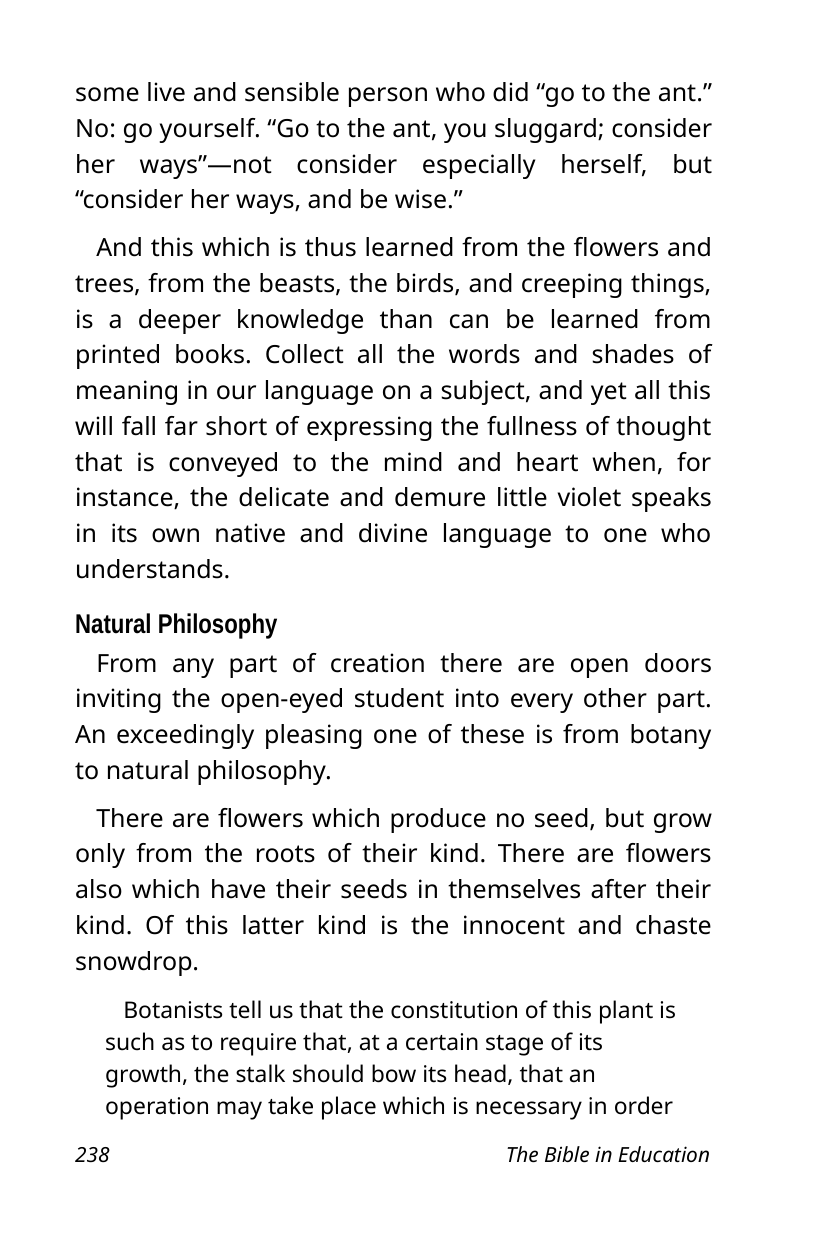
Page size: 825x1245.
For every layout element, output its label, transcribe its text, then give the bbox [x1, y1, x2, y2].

subtitle Natural Philosophy [75, 608, 712, 639]
text From any part of creation there are open doors inviting the open-eyed student into every other part. An exceedingly pleasing one of these is from botany to natural philosophy. [75, 645, 712, 787]
text And this which is thus learned from the flowers and trees, from the beasts, the birds, and creeping things, is a deeper knowledge than can be learned from printed books. Collect all the words and shades of meaning in our language on a subject, and yet all this will fall far short of expressing the fullness of thought that is conveyed to the mind and heart when, for instance, the delicate and demure little violet speaks in its own native and divine language to one who understands. [75, 230, 712, 586]
text There are flowers which produce no seed, but grow only from the roots of their kind. There are flowers also which have their seeds in themselves after their kind. Of this latter kind is the innocent and chaste snowdrop. [75, 800, 712, 977]
text some live and sensible person who did “go to the ant.” No: go yourself. “Go to the ant, you sluggard; consider her ways”—not consider especially herself, but “consider her ways, and be wise.” [75, 75, 712, 216]
text Botanists tell us that the constitution of this plant is such as to require that, at a certain stage of its growth, the stalk should bow its head, that an operation may take place which is necessary in order [105, 994, 682, 1121]
